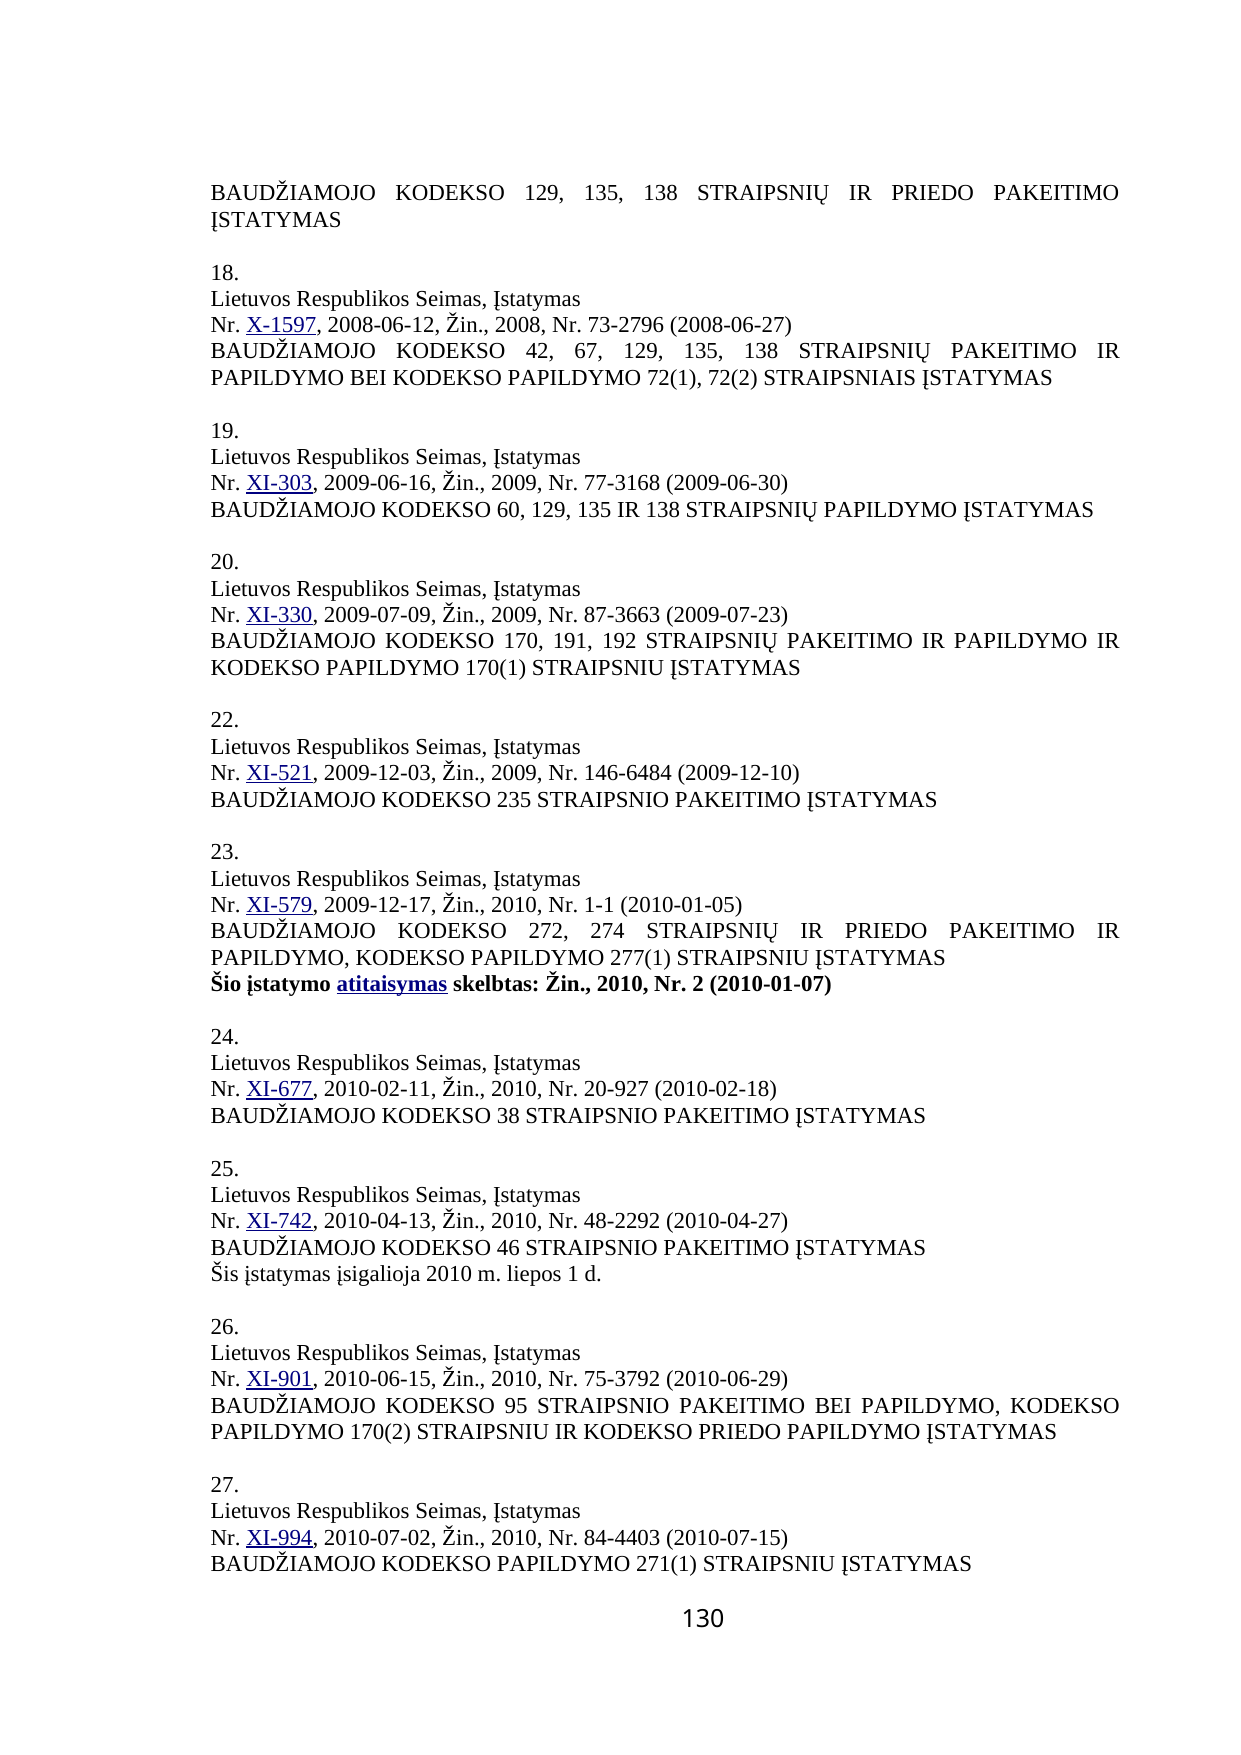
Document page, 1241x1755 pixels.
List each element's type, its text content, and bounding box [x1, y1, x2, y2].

text 25. [210, 1154, 1120, 1181]
text 26. [210, 1313, 1120, 1339]
text BAUDŽIAMOJO KODEKSO 46 STRAIPSNIO PAKEITIMO ĮSTATYMAS [210, 1234, 1120, 1260]
text Nr. XI-579, 2009-12-17, Žin., 2010, Nr. 1-1 (2010-01-05) [210, 891, 1120, 917]
text BAUDŽIAMOJO KODEKSO 60, 129, 135 IR 138 STRAIPSNIŲ PAPILDYMO ĮSTATYMAS [210, 496, 1120, 522]
text Nr. XI-330, 2009-07-09, Žin., 2009, Nr. 87-3663 (2009-07-23) [210, 601, 1120, 627]
text 23. [210, 838, 1120, 865]
text Lietuvos Respublikos Seimas, Įstatymas [210, 733, 1120, 759]
text Nr. XI-677, 2010-02-11, Žin., 2010, Nr. 20-927 (2010-02-18) [210, 1076, 1120, 1102]
text Šis įstatymas įsigalioja 2010 m. liepos 1 d. [210, 1260, 1120, 1286]
text BAUDŽIAMOJO KODEKSO PAPILDYMO 271(1) STRAIPSNIU ĮSTATYMAS [210, 1550, 1120, 1576]
text Nr. XI-901, 2010-06-15, Žin., 2010, Nr. 75-3792 (2010-06-29) [210, 1365, 1120, 1392]
text Nr. XI-994, 2010-07-02, Žin., 2010, Nr. 84-4403 (2010-07-15) [210, 1523, 1120, 1550]
text Lietuvos Respublikos Seimas, Įstatymas [210, 443, 1120, 469]
text Lietuvos Respublikos Seimas, Įstatymas [210, 575, 1120, 601]
text BAUDŽIAMOJO KODEKSO 95 STRAIPSNIO PAKEITIMO BEI PAPILDYMO, KODEKSO PAPILDYMO 170(2) STRAIPSNIU IR KODEKSO PRIEDO PAPILDYMO ĮSTATYMAS [210, 1392, 1120, 1444]
text BAUDŽIAMOJO KODEKSO 170, 191, 192 STRAIPSNIŲ PAKEITIMO IR PAPILDYMO IR KODEKSO PAPILDYMO 170(1) STRAIPSNIU ĮSTATYMAS [210, 627, 1120, 680]
text BAUDŽIAMOJO KODEKSO 272, 274 STRAIPSNIŲ IR PRIEDO PAKEITIMO IR PAPILDYMO, KODEKSO PAPILDYMO 277(1) STRAIPSNIU ĮSTATYMAS [210, 917, 1120, 970]
text BAUDŽIAMOJO KODEKSO 235 STRAIPSNIO PAKEITIMO ĮSTATYMAS [210, 786, 1120, 812]
text Nr. X-1597, 2008-06-12, Žin., 2008, Nr. 73-2796 (2008-06-27) [210, 311, 1120, 338]
text Nr. XI-742, 2010-04-13, Žin., 2010, Nr. 48-2292 (2010-04-27) [210, 1207, 1120, 1234]
text Lietuvos Respublikos Seimas, Įstatymas [210, 865, 1120, 891]
text Šio įstatymo atitaisymas skelbtas: Žin., 2010, Nr. 2 (2010-01-07) [210, 970, 1120, 996]
text 19. [210, 417, 1120, 443]
text Lietuvos Respublikos Seimas, Įstatymas [210, 1049, 1120, 1076]
text BAUDŽIAMOJO KODEKSO 129, 135, 138 STRAIPSNIŲ IR PRIEDO PAKEITIMO ĮSTATYMAS [210, 179, 1120, 232]
text 20. [210, 548, 1120, 575]
text 18. [210, 258, 1120, 285]
text Lietuvos Respublikos Seimas, Įstatymas [210, 1339, 1120, 1365]
text BAUDŽIAMOJO KODEKSO 42, 67, 129, 135, 138 STRAIPSNIŲ PAKEITIMO IR PAPILDYMO BEI KODEKSO PAPILDYMO 72(1), 72(2) STRAIPSNIAIS ĮSTATYMAS [210, 338, 1120, 390]
text Lietuvos Respublikos Seimas, Įstatymas [210, 1497, 1120, 1523]
text 27. [210, 1471, 1120, 1497]
text Nr. XI-521, 2009-12-03, Žin., 2009, Nr. 146-6484 (2009-12-10) [210, 759, 1120, 786]
text BAUDŽIAMOJO KODEKSO 38 STRAIPSNIO PAKEITIMO ĮSTATYMAS [210, 1102, 1120, 1128]
text Lietuvos Respublikos Seimas, Įstatymas [210, 1181, 1120, 1207]
text 24. [210, 1023, 1120, 1049]
text Nr. XI-303, 2009-06-16, Žin., 2009, Nr. 77-3168 (2009-06-30) [210, 469, 1120, 496]
text 22. [210, 707, 1120, 733]
text Lietuvos Respublikos Seimas, Įstatymas [210, 285, 1120, 311]
